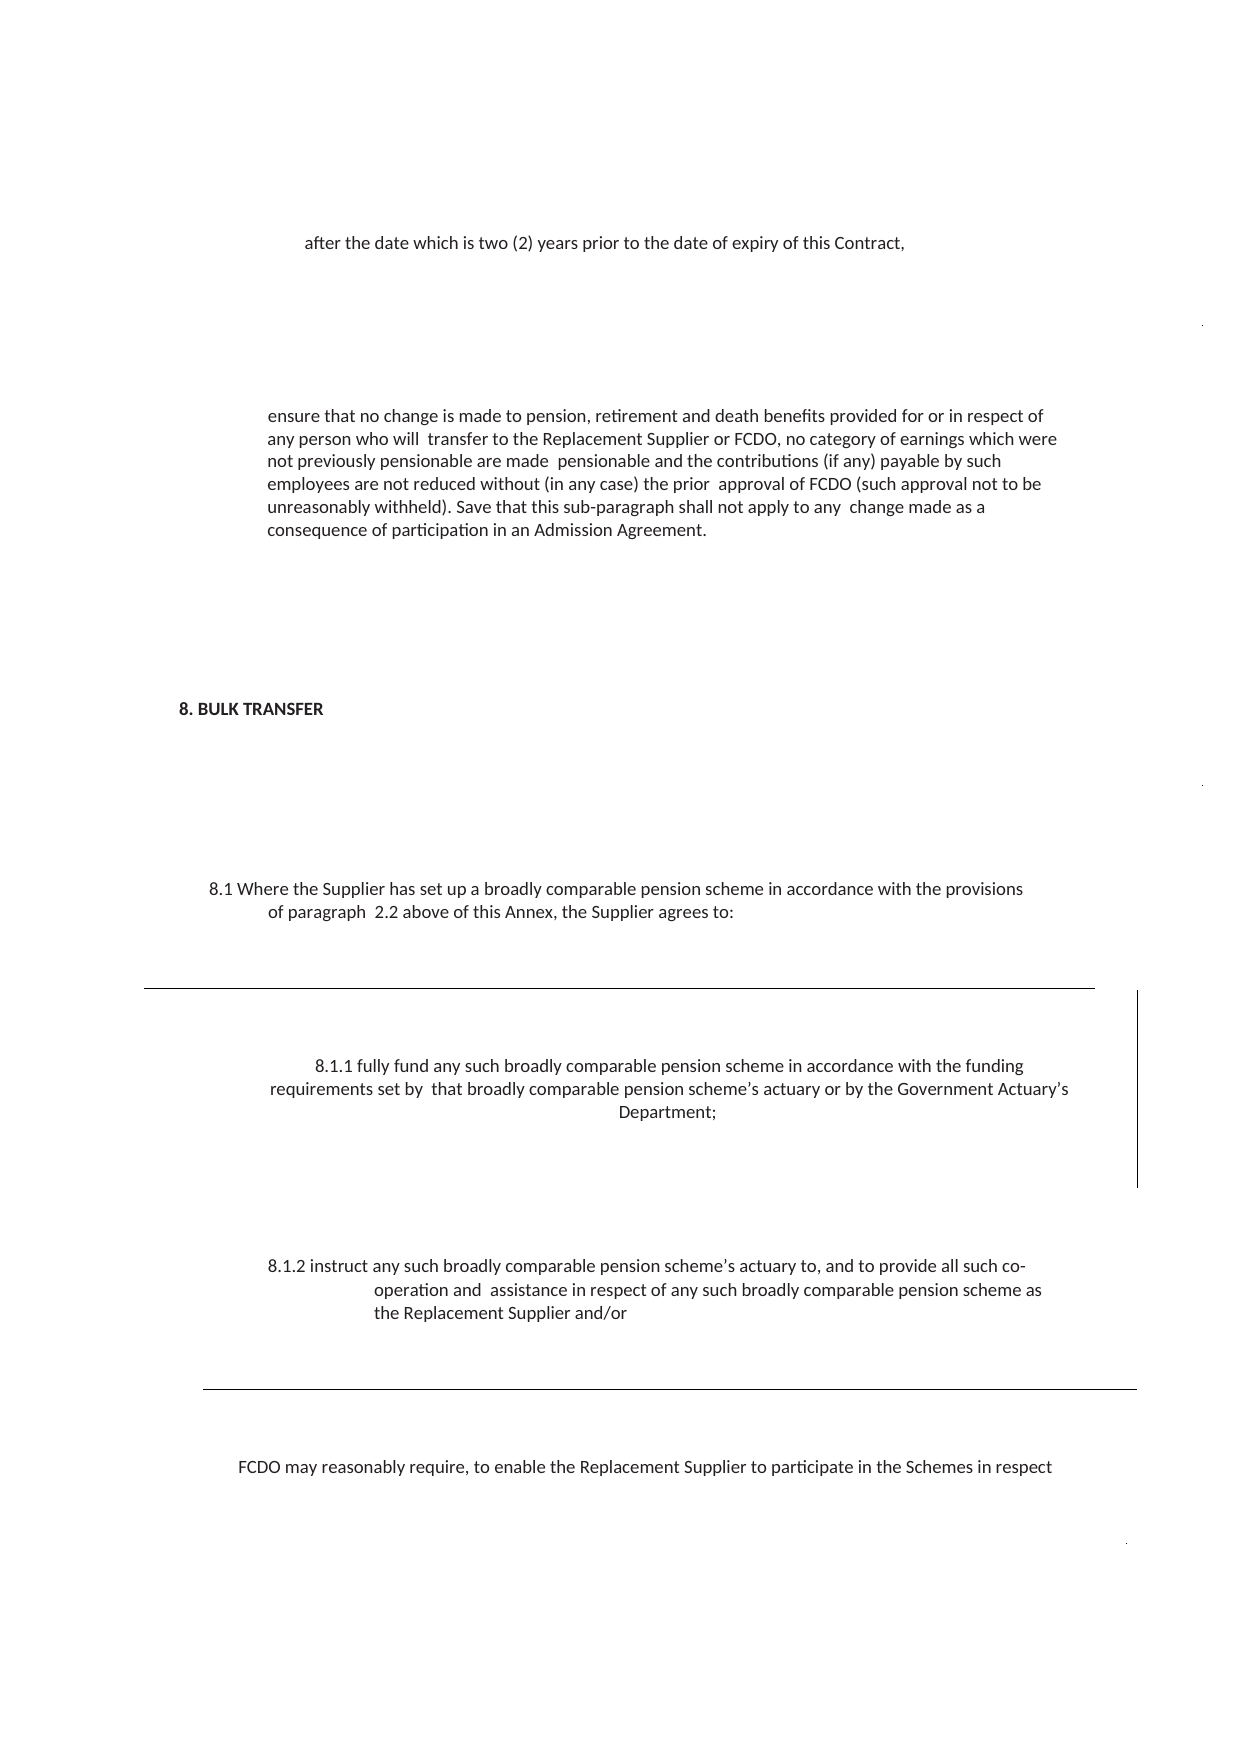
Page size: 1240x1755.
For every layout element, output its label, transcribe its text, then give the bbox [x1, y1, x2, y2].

text 8.1.2 instruct any such broadly comparable pension scheme’s actuary to, and to provide all such co-operation and assistance in respect of any such broadly comparable pension scheme as the Replacement Supplier and/or [204, 1191, 1136, 1388]
text ensure that no change is made to pension, retirement and death benefits provided for or in respect of any person who will transfer to the Replacement Supplier or FCDO, no category of earnings which were not previously pensionable are made pensionable and the contributions (if any) payable by such employees are not reduced without (in any case) the prior approval of FCDO (such approval not to be unreasonably withheld). Save that this sub-paragraph shall not apply to any change made as a consequence of participation in an Admission Agreement. [203, 340, 1138, 606]
text after the date which is two (2) years prior to the date of expiry of this Contract, [206, 168, 1202, 325]
text 8.1 Where the Supplier has set up a broadly comparable pension scheme in accordance with the provisions of paragraph 2.2 above of this Annex, the Supplier agrees to: [145, 813, 1094, 987]
text 8.1.1 fully fund any such broadly comparable pension scheme in accordance with the funding requirements set by that broadly comparable pension scheme’s actuary or by the Government Actuary’s Department; [204, 990, 1136, 1188]
text 8. BULK TRANSFER [115, 633, 1202, 785]
text FCDO may reasonably require, to enable the Replacement Supplier to participate in the Schemes in respect [49, 1391, 1126, 1543]
